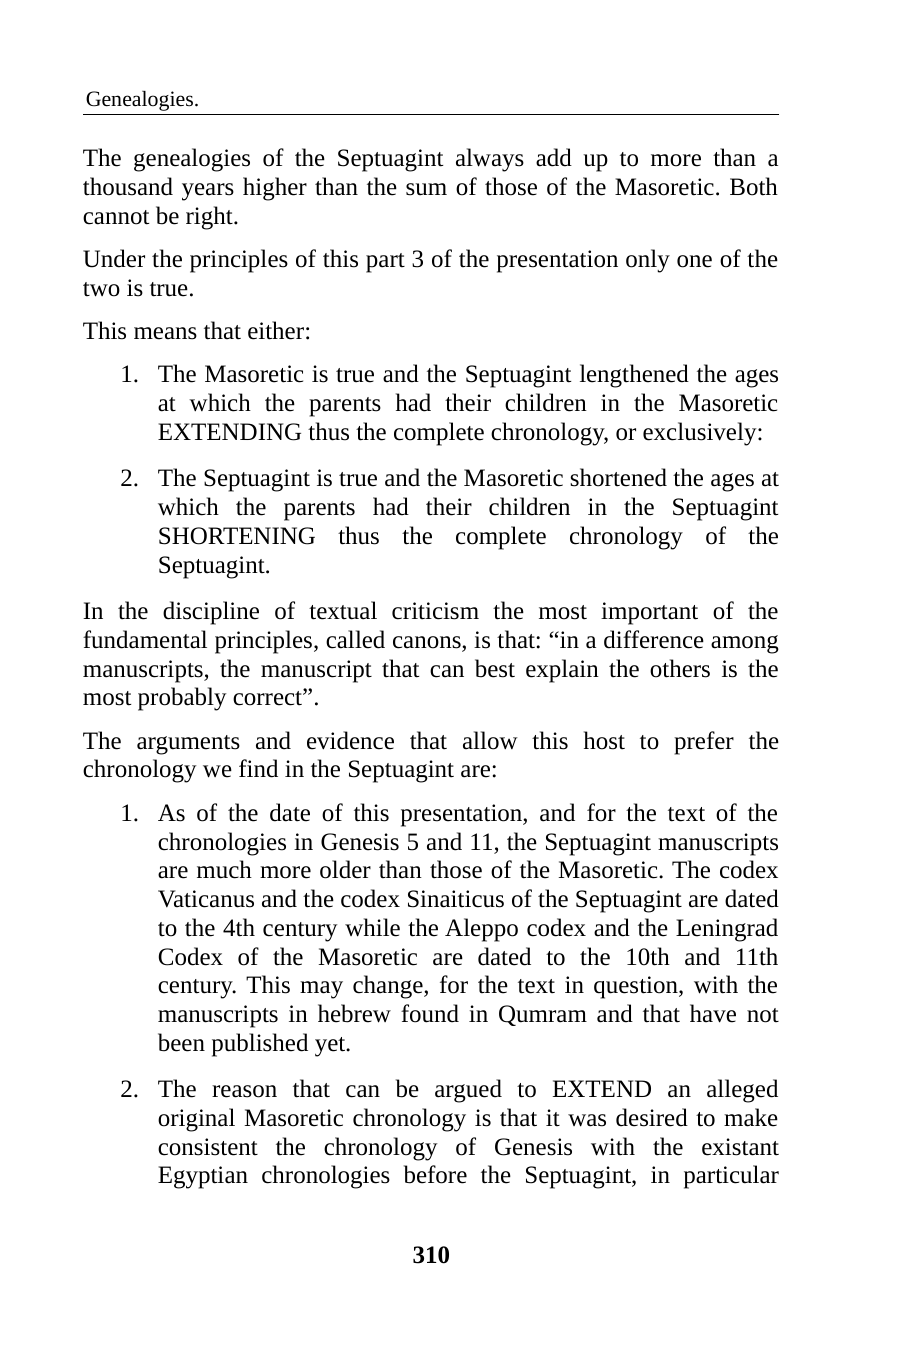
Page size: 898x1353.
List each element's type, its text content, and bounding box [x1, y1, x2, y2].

text In the discipline of textual criticism the most important of the fundamental principles, called canons, is that: “in a difference among manuscripts, the manuscript that can best explain the others is the most probably correct”. [83, 596, 779, 711]
list The Septuagint is true and the Masoretic shortened the ages at which the parents had their children in the Septuagint SHORTENING thus the complete chronology of the Septuagint. [120, 463, 779, 578]
text The arguments and evidence that allow this host to prefer the chronology we find in the Septuagint are: [83, 726, 779, 783]
text The genealogies of the Septuagint always add up to more than a thousand years higher than the sum of those of the Masoretic. Both cannot be right. [83, 143, 779, 229]
list The Masoretic is true and the Septuagint lengthened the ages at which the parents had their children in the Masoretic EXTENDING thus the complete chronology, or exclusively: [120, 359, 779, 446]
text Under the principles of this part 3 of the presentation only one of the two is true. [83, 244, 779, 302]
list The reason that can be argued to EXTEND an alleged original Masoretic chronology is that it was desired to make consistent the chronology of Genesis with the existant Egyptian chronologies before the Septuagint, in particular [120, 1074, 779, 1189]
text This means that either: [83, 316, 779, 345]
list As of the date of this presentation, and for the text of the chronologies in Genesis 5 and 11, the Septuagint manuscripts are much more older than those of the Masoretic. The codex Vaticanus and the codex Sinaiticus of the Septuagint are dated to the 4th century while the Aleppo codex and the Leningrad Codex of the Masoretic are dated to the 10th and 11th century. This may change, for the text in question, with the manuscripts in hebrew found in Qumram and that have not been published yet. [120, 798, 779, 1057]
